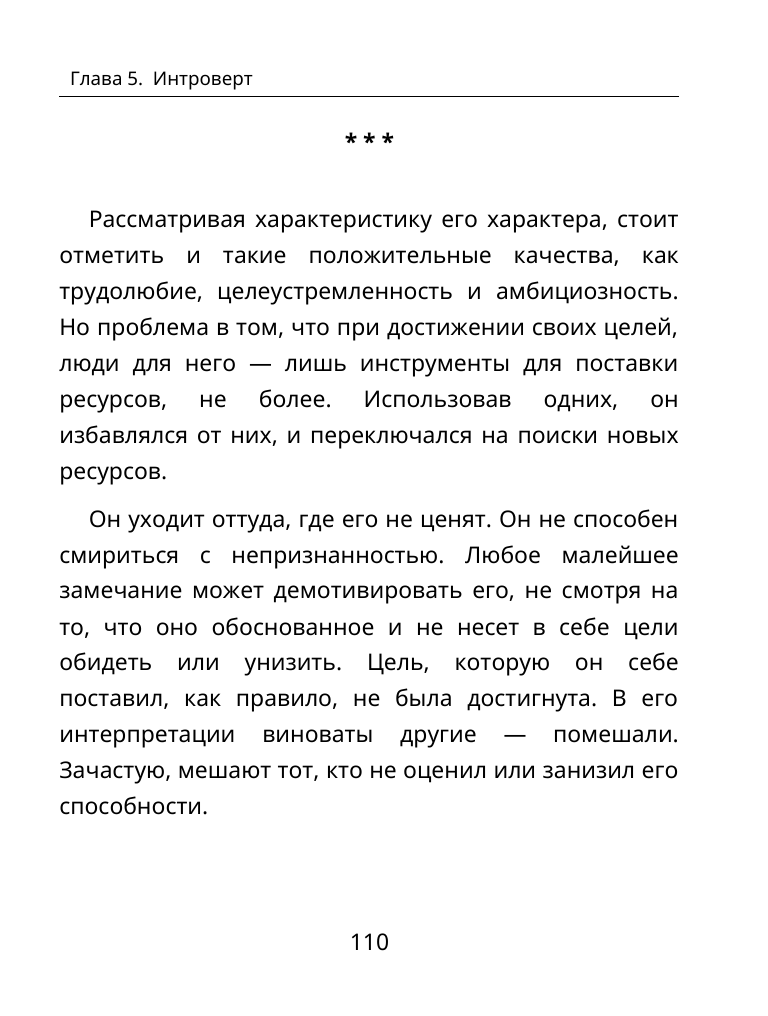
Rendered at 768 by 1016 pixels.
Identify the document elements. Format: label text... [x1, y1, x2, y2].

text Он уходит оттуда, где его не ценят. Он не способен смириться с непризнанностью. Любое малейшее замечание может демотивировать его, не смотря на то, что оно обоснованное и не несет в себе цели обидеть или унизить. Цель, которую он себе поставил, как правило, не была достигнута. В его интерпретации виноваты другие — помешали. Зачастую, мешают тот, кто не оценил или занизил его способности. [59, 503, 679, 821]
text Рассматривая характеристику его характера, стоит отметить и такие положительные качества, как трудолюбие, целеустремленность и амбициозность. Но проблема в том, что при достижении своих целей, люди для него — лишь инструменты для поставки ресурсов, не более. Использовав одних, он избавлялся от них, и переключался на поиски новых ресурсов. [59, 203, 679, 486]
subtitle * * * [59, 126, 679, 157]
